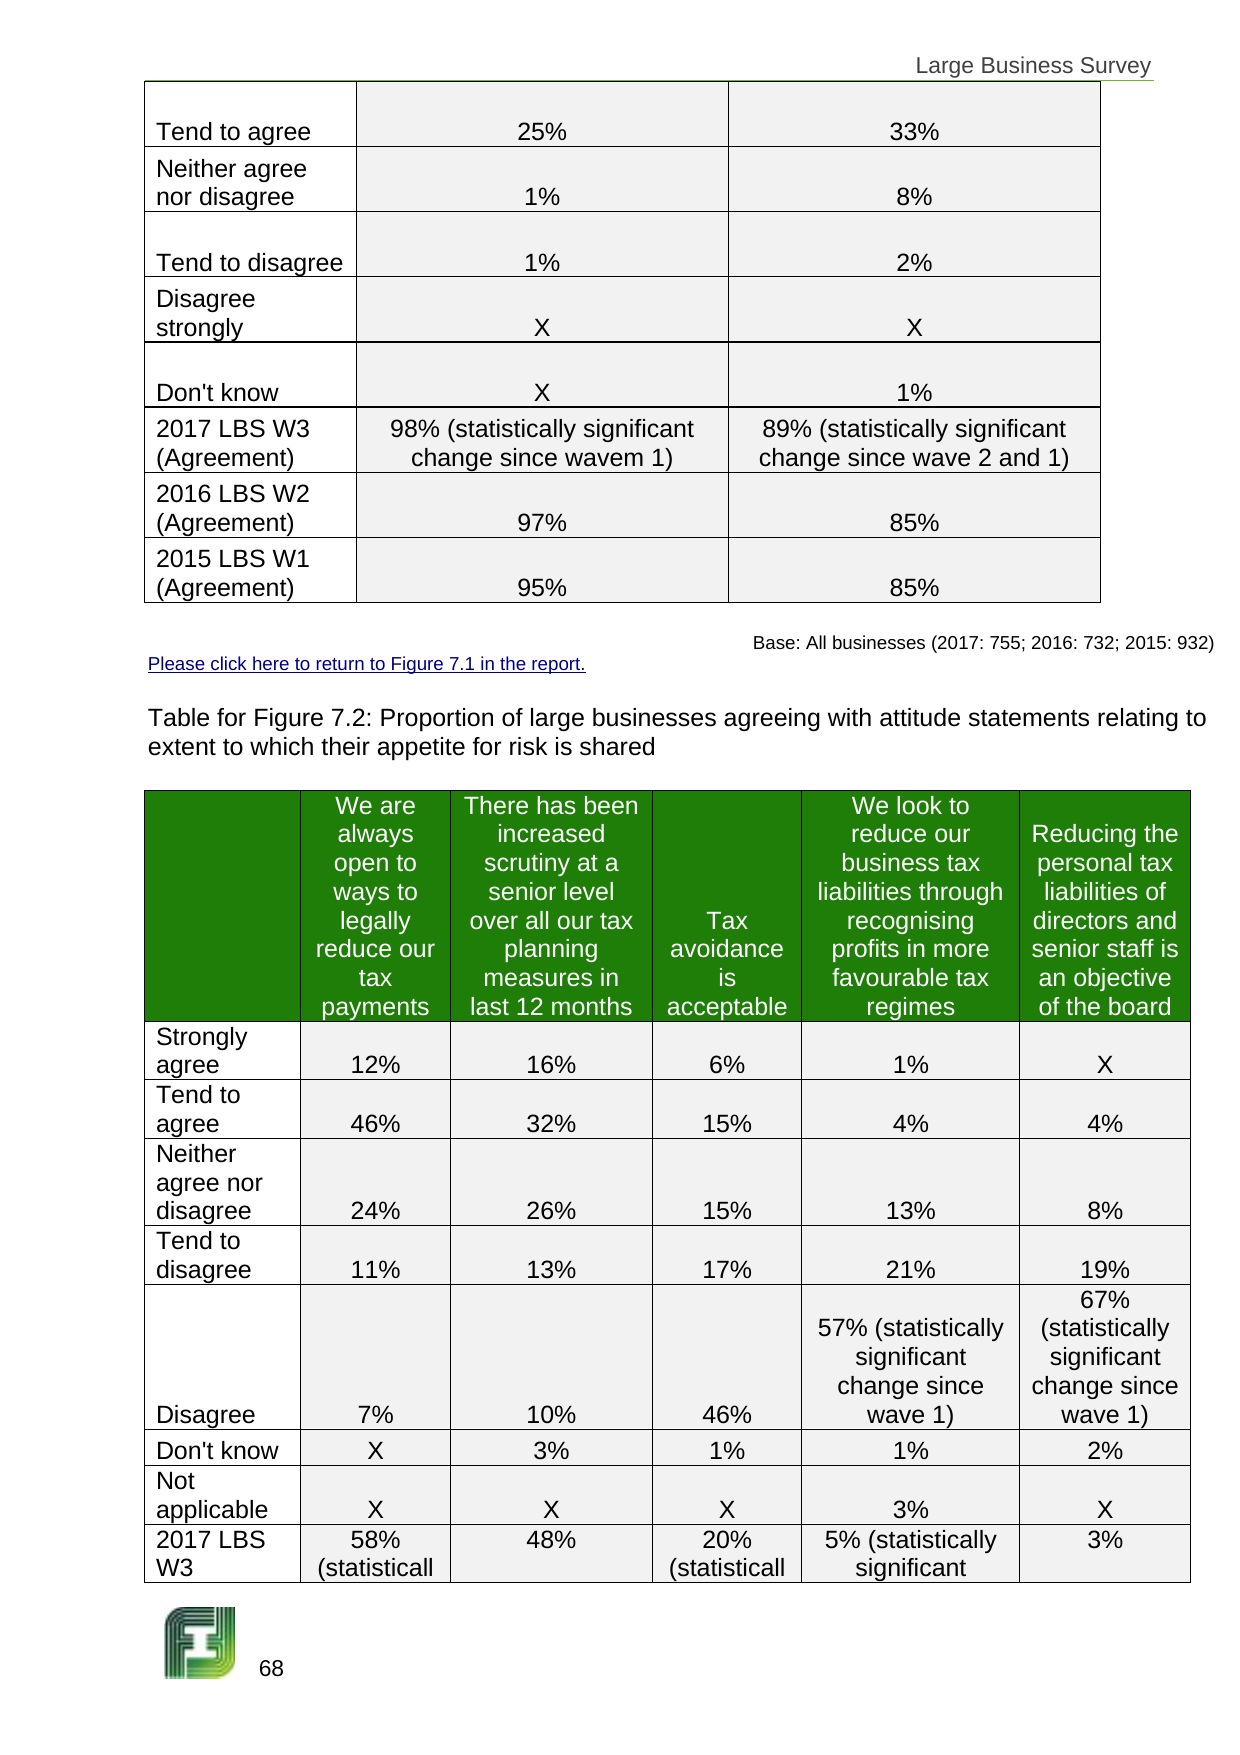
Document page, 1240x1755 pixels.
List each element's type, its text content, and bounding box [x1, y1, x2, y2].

table_cell Disagree strongly [145, 277, 356, 341]
table_cell 2% [1020, 1430, 1190, 1465]
subtitle Base: All businesses (2017: 755; 2016: 732; 2015: 932) [148, 632, 1214, 653]
table_header We are always open to ways to legally reduce our tax payments [301, 791, 450, 1021]
table_cell 26% [451, 1139, 652, 1225]
table_cell 7% [301, 1285, 450, 1428]
subtitle Table for Figure 7.2: Proportion of large businesses agreeing with attitude statements relating to extent to which their appetite for risk is shared [148, 703, 1214, 761]
table_cell X [357, 277, 728, 341]
table_cell X [451, 1466, 652, 1523]
table_cell 15% [653, 1139, 801, 1225]
table_cell Tend to disagree [145, 212, 356, 276]
table_cell X [301, 1430, 450, 1465]
table_cell 8% [729, 147, 1100, 211]
table_cell 46% [301, 1080, 450, 1138]
table_cell 24% [301, 1139, 450, 1225]
table_cell 20% (statisticall [653, 1525, 801, 1582]
table_header [145, 791, 300, 1021]
table_header We look to reduce our business tax liabilities through recognising profits in more favourable tax regimes [802, 791, 1019, 1021]
table_cell 12% [301, 1022, 450, 1079]
table_cell 8% [1020, 1139, 1190, 1225]
table_cell 2017 LBS W3 (Agreement) [145, 408, 356, 472]
table_cell 3% [451, 1430, 652, 1465]
table_cell 85% [729, 473, 1100, 537]
table_cell 16% [451, 1022, 652, 1079]
table_cell 11% [301, 1226, 450, 1284]
table_cell 2015 LBS W1 (Agreement) [145, 538, 356, 602]
table_cell 1% [802, 1022, 1019, 1079]
table_cell 1% [802, 1430, 1019, 1465]
table_cell 97% [357, 473, 728, 537]
table_cell 21% [802, 1226, 1019, 1284]
table_cell Neither agree nor disagree [145, 1139, 300, 1225]
table_cell 4% [802, 1080, 1019, 1138]
table_cell Don't know [145, 343, 356, 406]
table_cell X [301, 1466, 450, 1523]
table_cell 2% [729, 212, 1100, 276]
table_cell Don't know [145, 1430, 300, 1465]
table_header Tax avoidance is acceptable [653, 791, 801, 1021]
table_cell X [357, 343, 728, 406]
table_cell 15% [653, 1080, 801, 1138]
table_header There has been increased scrutiny at a senior level over all our tax planning measures in last 12 months [451, 791, 652, 1021]
table_cell 19% [1020, 1226, 1190, 1284]
table_cell 1% [729, 343, 1100, 406]
table_cell Tend to agree [145, 82, 356, 146]
table_cell X [729, 277, 1100, 341]
table_cell Strongly agree [145, 1022, 300, 1079]
table_cell 46% [653, 1285, 801, 1428]
table_cell Disagree [145, 1285, 300, 1428]
table_cell 4% [1020, 1080, 1190, 1138]
table_cell 48% [451, 1525, 652, 1582]
table_cell 25% [357, 82, 728, 146]
table_cell 89% (statistically significant change since wave 2 and 1) [729, 408, 1100, 472]
table_cell 1% [357, 147, 728, 211]
table_cell Neither agree nor disagree [145, 147, 356, 211]
table_cell Tend to disagree [145, 1226, 300, 1284]
table_cell Tend to agree [145, 1080, 300, 1138]
table_cell 3% [1020, 1525, 1190, 1582]
table_cell 2016 LBS W2 (Agreement) [145, 473, 356, 537]
table_cell 57% (statistically significant change since wave 1) [802, 1285, 1019, 1428]
table_cell Not applicable [145, 1466, 300, 1523]
table_cell 58% (statisticall [301, 1525, 450, 1582]
table_cell 13% [451, 1226, 652, 1284]
table_cell 1% [653, 1430, 801, 1465]
table_cell 2017 LBS W3 [145, 1525, 300, 1582]
table_cell X [1020, 1022, 1190, 1079]
table_cell 5% (statistically significant [802, 1525, 1019, 1582]
table_cell 13% [802, 1139, 1019, 1225]
table_cell 3% [802, 1466, 1019, 1523]
table_cell 1% [357, 212, 728, 276]
table_cell 67% (statistically significant change since wave 1) [1020, 1285, 1190, 1428]
table_cell 32% [451, 1080, 652, 1138]
table_cell 6% [653, 1022, 801, 1079]
table_cell 33% [729, 82, 1100, 146]
table_cell X [1020, 1466, 1190, 1523]
table_cell X [653, 1466, 801, 1523]
table_cell 85% [729, 538, 1100, 602]
table_header Reducing the personal tax liabilities of directors and senior staff is an objective of the board [1020, 791, 1190, 1021]
table_cell 98% (statistically significant change since wavem 1) [357, 408, 728, 472]
table_cell 95% [357, 538, 728, 602]
table_cell 10% [451, 1285, 652, 1428]
subtitle Please click here to return to Figure 7.1 in the report. [148, 653, 1214, 675]
table_cell 17% [653, 1226, 801, 1284]
